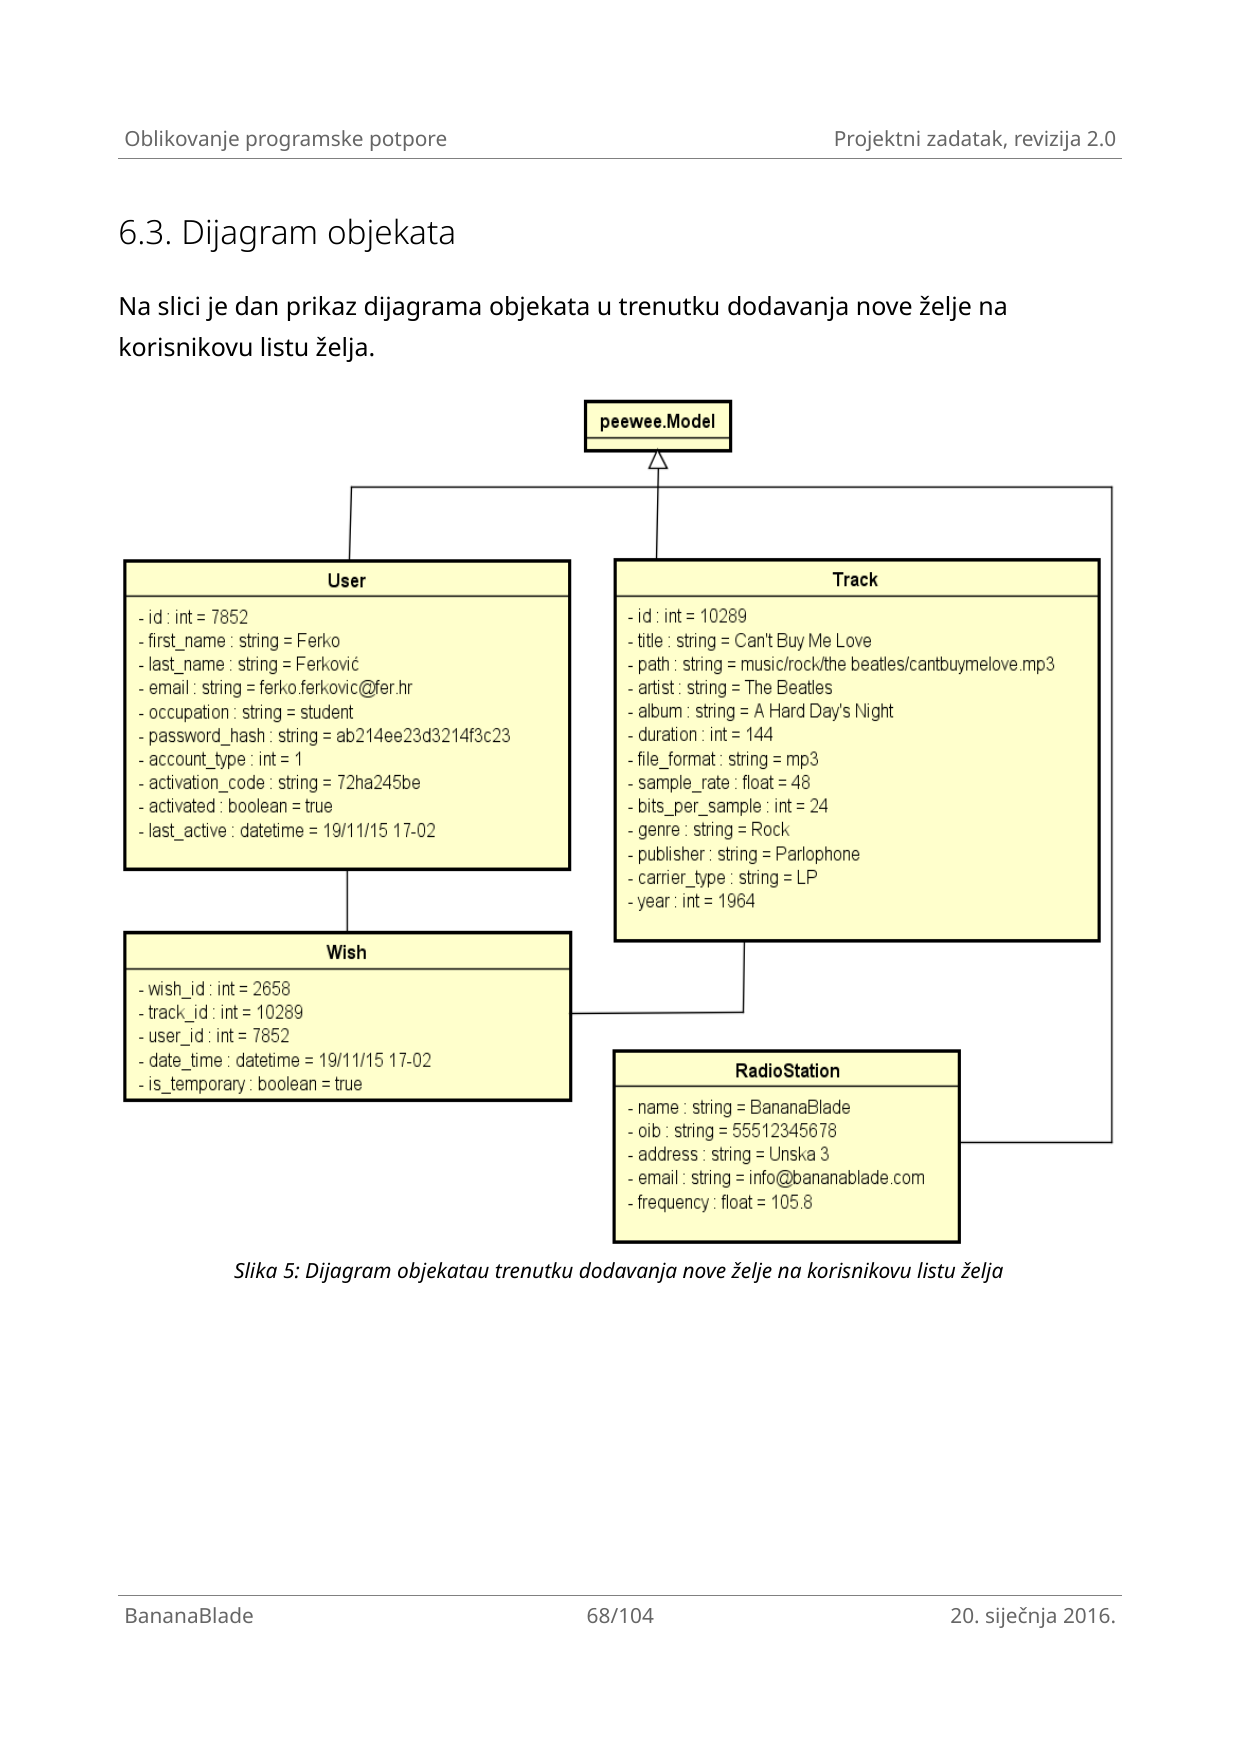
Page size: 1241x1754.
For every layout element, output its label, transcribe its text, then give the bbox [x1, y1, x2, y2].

picture [118, 395, 1123, 1251]
text Slika 5: Dijagram objekatau trenutku dodavanja nove želje na korisnikovu listu želja [118, 1251, 1122, 1284]
subtitle 6.3. Dijagram objekata [118, 209, 1122, 254]
text Na slici je dan prikaz dijagrama objekata u trenutku dodavanja nove želje na korisnikovu listu želja. [118, 288, 1122, 363]
